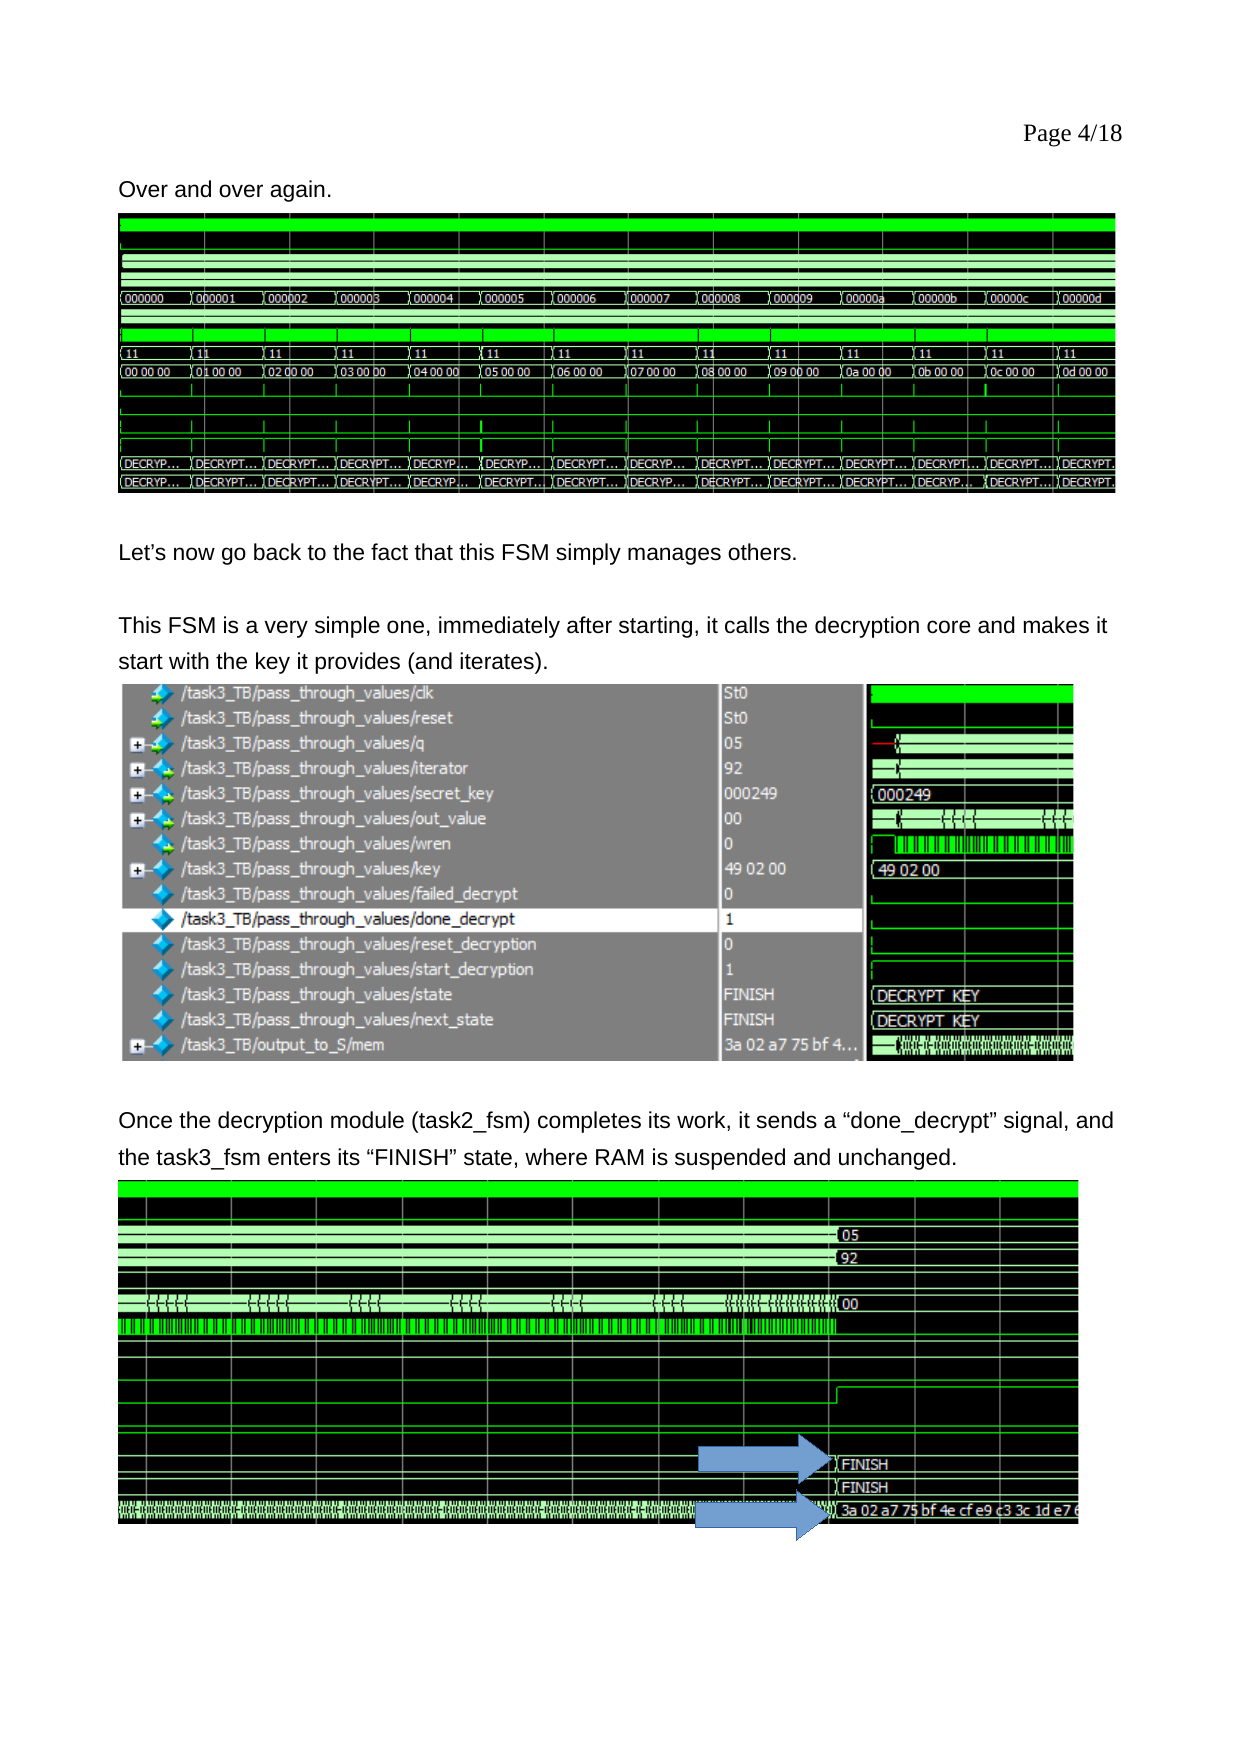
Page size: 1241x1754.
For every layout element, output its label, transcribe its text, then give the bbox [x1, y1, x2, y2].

picture [118, 212, 1116, 493]
text Once the decryption module (task2_fsm) completes its work, it sends a “done_decrypt” signal, and the task3_fsm enters its “FINISH” state, where RAM is suspended and unchanged. [118, 1107, 1122, 1170]
text This FSM is a very simple one, immediately after starting, it calls the decryption core and makes it start with the key it provides (and iterates). [118, 612, 1122, 674]
text Let’s now go back to the fact that this FSM simply manages others. [118, 539, 1122, 566]
text Over and over again. [118, 176, 1122, 203]
